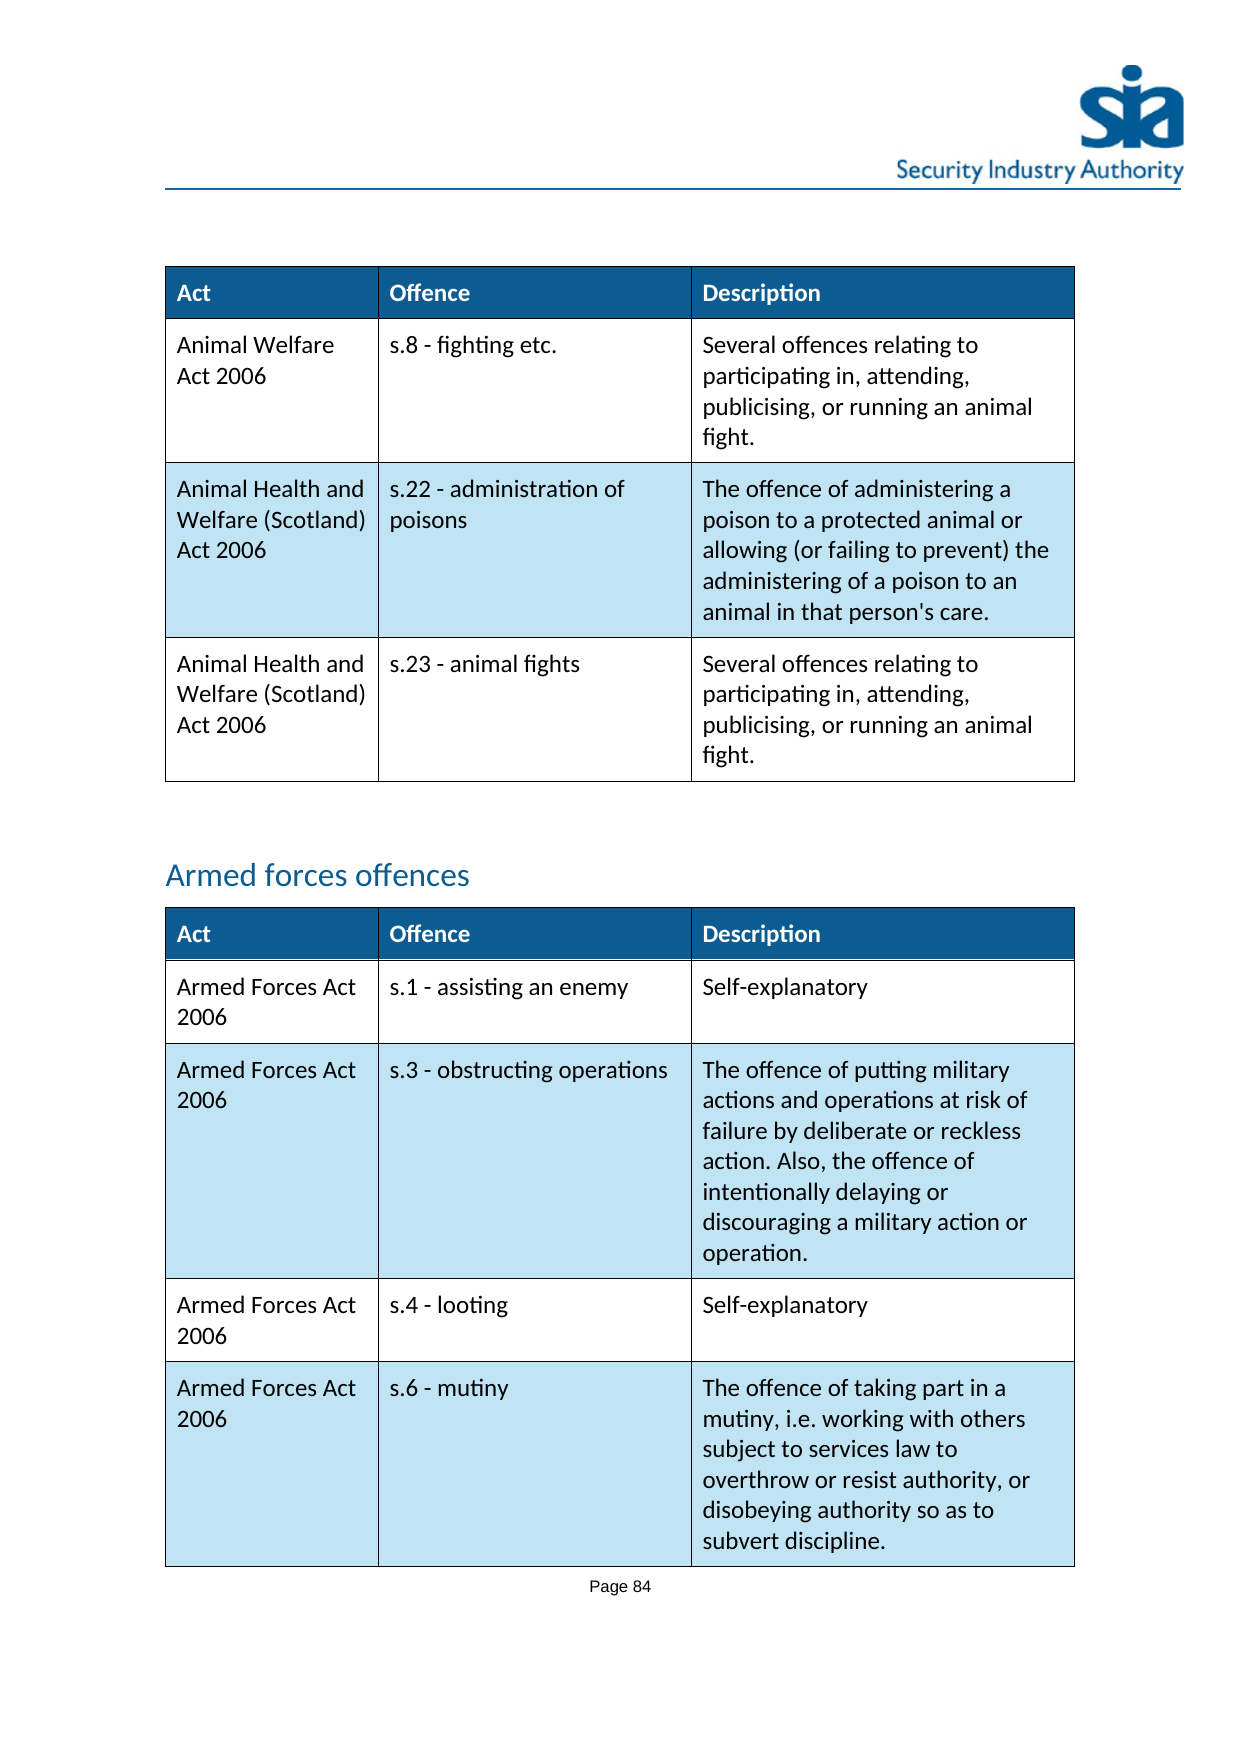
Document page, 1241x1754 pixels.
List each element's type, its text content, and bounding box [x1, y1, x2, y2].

table_header Act [166, 267, 378, 318]
table_cell Armed Forces Act 2006 [166, 1279, 378, 1361]
table_cell The offence of taking part in a mutiny, i.e. working with others subject to services law to overthrow or resist authority, or disobeying authority so as to subvert discipline. [692, 1362, 1074, 1566]
table_cell s.6 - mutiny [379, 1362, 691, 1566]
table_header Description [692, 908, 1074, 959]
table_header Offence [379, 267, 691, 318]
table_header Act [166, 908, 378, 959]
table_cell s.8 - fighting etc. [379, 319, 691, 462]
table_cell Several offences relating to participating in, attending, publicising, or running an animal fight. [692, 319, 1074, 462]
table_cell Animal Health and Welfare (Scotland) Act 2006 [166, 638, 378, 781]
table_cell Self-explanatory [692, 1279, 1074, 1361]
table_cell The offence of administering a poison to a protected animal or allowing (or failing to prevent) the administering of a poison to an animal in that person's care. [692, 463, 1074, 637]
table_cell Armed Forces Act 2006 [166, 1362, 378, 1566]
table_cell s.3 - obstructing operations [379, 1044, 691, 1278]
table_cell Armed Forces Act 2006 [166, 1044, 378, 1278]
table_cell Animal Health and Welfare (Scotland) Act 2006 [166, 463, 378, 637]
subtitle Armed forces offences [165, 854, 1075, 894]
table_cell s.4 - looting [379, 1279, 691, 1361]
table_header Offence [379, 908, 691, 959]
table_cell Animal Welfare Act 2006 [166, 319, 378, 462]
table_cell s.22 - administration of poisons [379, 463, 691, 637]
table_cell Self-explanatory [692, 961, 1074, 1042]
table_cell s.23 - animal fights [379, 638, 691, 781]
table_cell Several offences relating to participating in, attending, publicising, or running an animal fight. [692, 638, 1074, 781]
table_cell Armed Forces Act 2006 [166, 961, 378, 1042]
table_header Description [692, 267, 1074, 318]
table_cell s.1 - assisting an enemy [379, 961, 691, 1042]
table_cell The offence of putting military actions and operations at risk of failure by deliberate or reckless action. Also, the offence of intentionally delaying or discouraging a military action or operation. [692, 1044, 1074, 1278]
